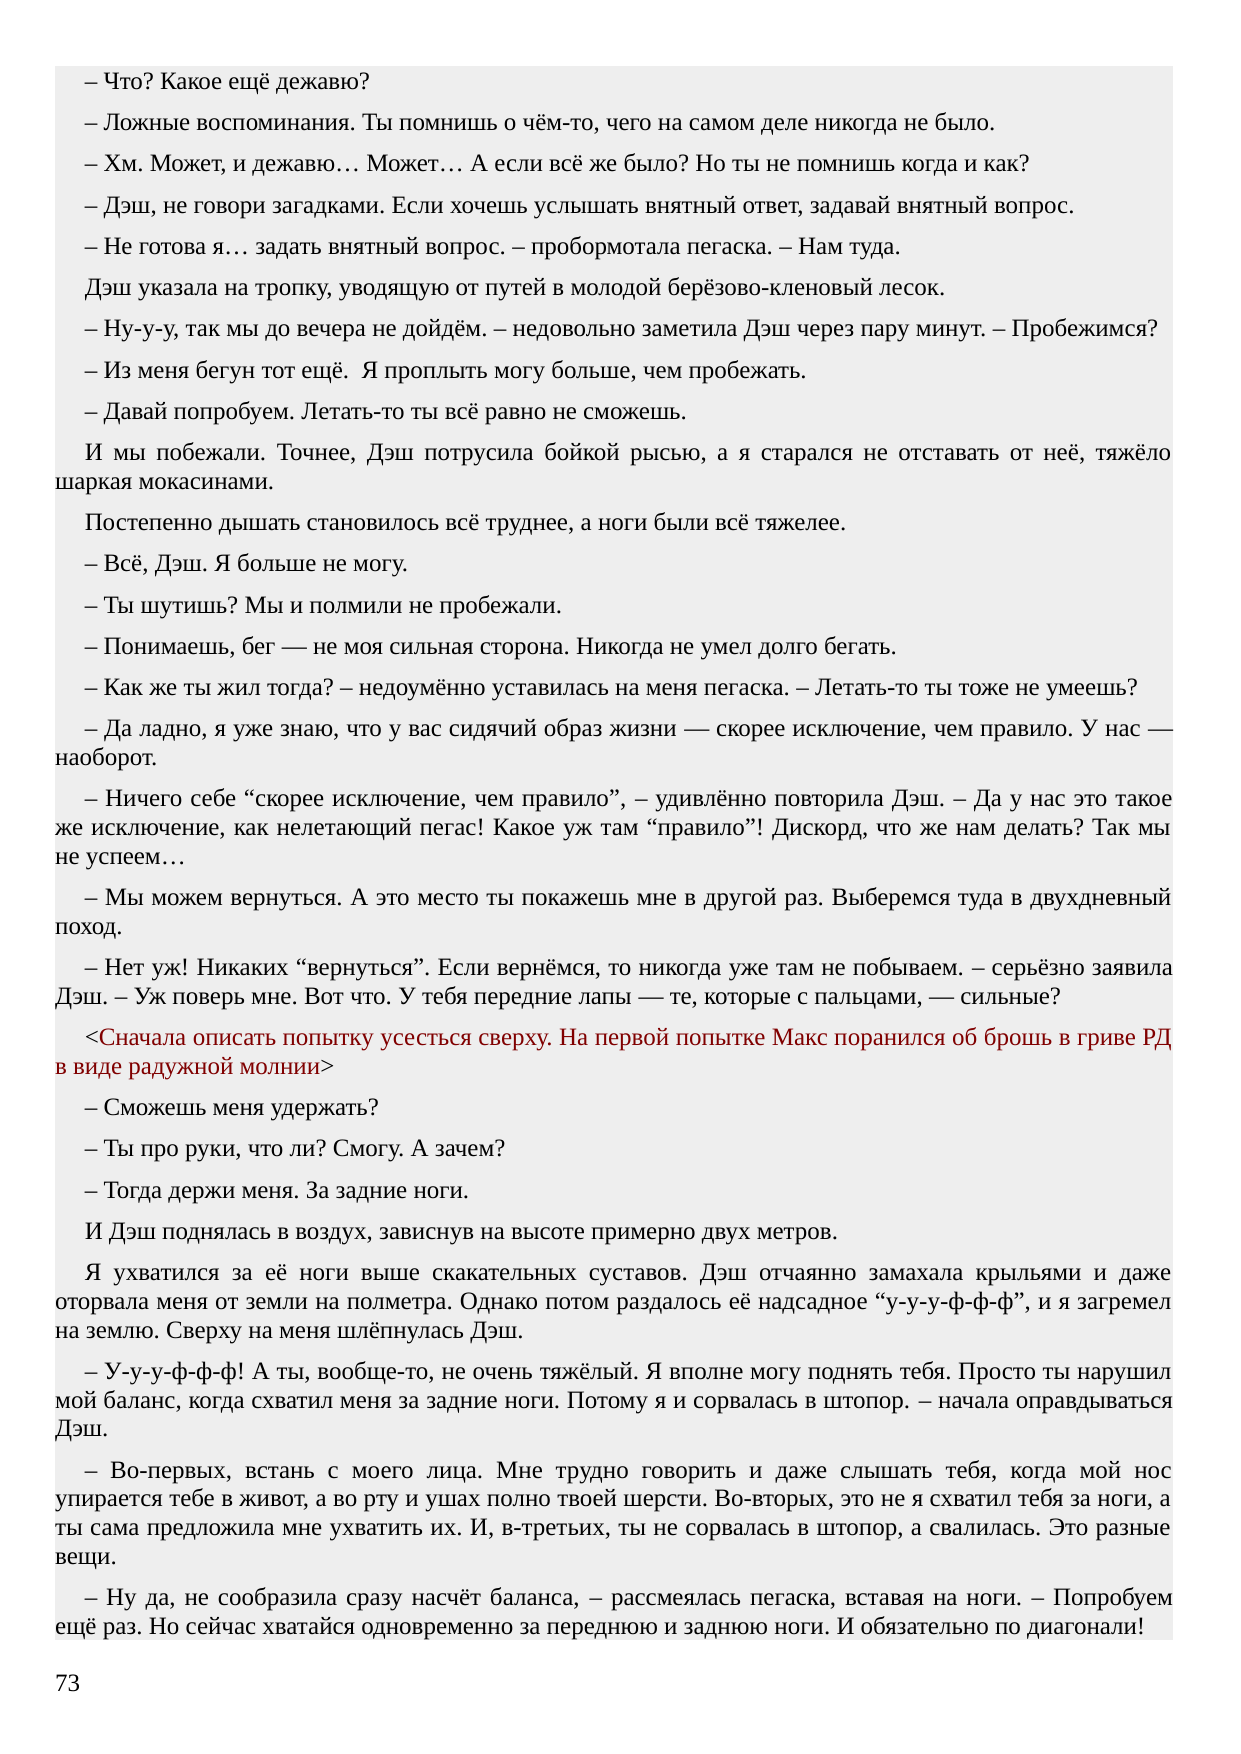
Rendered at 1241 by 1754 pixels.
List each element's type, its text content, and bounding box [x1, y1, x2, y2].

text – Да ладно, я уже знаю, что у вас сидячий образ жизни — скорее исключение, чем правило. У нас — наоборот. [55, 713, 1173, 771]
text – Понимаешь, бег — не моя сильная сторона. Никогда не умел долго бегать. [55, 631, 1173, 660]
text – Из меня бегун тот ещё. Я проплыть могу больше, чем пробежать. [55, 355, 1173, 383]
text И мы побежали. Точнее, Дэш потрусила бойкой рысью, а я старался не отставать от неё, тяжёло шаркая мокасинами. [55, 437, 1173, 495]
text – Сможешь меня удержать? [55, 1092, 1173, 1121]
text Дэш указала на тропку, уводящую от путей в молодой берёзово-кленовый лесок. [55, 272, 1173, 301]
text Я ухватился за её ноги выше скакательных суставов. Дэш отчаянно замахала крыльями и даже оторвала меня от земли на полметра. Однако потом раздалось её надсадное “у-у-у-ф-ф-ф”, и я загремел на землю. Сверху на меня шлёпнулась Дэш. [55, 1257, 1173, 1343]
text – Дэш, не говори загадками. Если хочешь услышать внятный ответ, задавай внятный вопрос. [55, 190, 1173, 218]
text – Тогда держи меня. За задние ноги. [55, 1175, 1173, 1203]
text Постепенно дышать становилось всё труднее, а ноги были всё тяжелее. [55, 507, 1173, 536]
text – Не готова я… задать внятный вопрос. – пробормотала пегаска. – Нам туда. [55, 231, 1173, 260]
text – Ты шутишь? Мы и полмили не пробежали. [55, 590, 1173, 618]
text – Что? Какое ещё дежавю? [55, 66, 1173, 95]
text – Всё, Дэш. Я больше не могу. [55, 548, 1173, 577]
text – Ложные воспоминания. Ты помнишь о чём-то, чего на самом деле никогда не было. [55, 107, 1173, 136]
text – Ну-у-у, так мы до вечера не дойдём. – недовольно заметила Дэш через пару минут. – Пробежимся? [55, 313, 1173, 342]
text – У-у-у-ф-ф-ф! А ты, вообще-то, не очень тяжёлый. Я вполне могу поднять тебя. Просто ты нарушил мой баланс, когда схватил меня за задние ноги. Потому я и сорвалась в штопор. – начала оправдываться Дэш. [55, 1356, 1173, 1442]
text – Мы можем вернуться. А это место ты покажешь мне в другой раз. Выберемся туда в двухдневный поход. [55, 882, 1173, 940]
text – Ничего себе “скорее исключение, чем правило”, – удивлённо повторила Дэш. – Да у нас это такое же исключение, как нелетающий пегас! Какое уж там “правило”! Дискорд, что же нам делать? Так мы не успеем… [55, 783, 1173, 870]
text – Как же ты жил тогда? – недоумённо уставилась на меня пегаска. – Летать-то ты тоже не умеешь? [55, 672, 1173, 701]
text <Cначала описать попытку усесться сверху. На первой попытке Макс поранился об брошь в гриве РД в виде радужной молнии> [55, 1022, 1173, 1080]
text – Давай попробуем. Летать-то ты всё равно не сможешь. [55, 396, 1173, 425]
text – Во-первых, встань с моего лица. Мне трудно говорить и даже слышать тебя, когда мой нос упирается тебе в живот, а во рту и ушах полно твоей шерсти. Во-вторых, это не я схватил тебя за ноги, а ты сама предложила мне ухватить их. И, в-третьих, ты не сорвалась в штопор, а свалилась. Это разные вещи. [55, 1455, 1173, 1570]
text И Дэш поднялась в воздух, зависнув на высоте примерно двух метров. [55, 1216, 1173, 1245]
text – Ты про руки, что ли? Смогу. А зачем? [55, 1133, 1173, 1162]
text – Хм. Может, и дежавю… Может… А если всё же было? Но ты не помнишь когда и как? [55, 148, 1173, 177]
text – Нет уж! Никаких “вернуться”. Если вернёмся, то никогда уже там не побываем. – серьёзно заявила Дэш. – Уж поверь мне. Вот что. У тебя передние лапы — те, которые с пальцами, — сильные? [55, 952, 1173, 1010]
text – Ну да, не сообразила сразу насчёт баланса, – рассмеялась пегаска, вставая на ноги. – Попробуем ещё раз. Но сейчас хватайся одновременно за переднюю и заднюю ноги. И обязательно по диагонали! [55, 1582, 1173, 1640]
